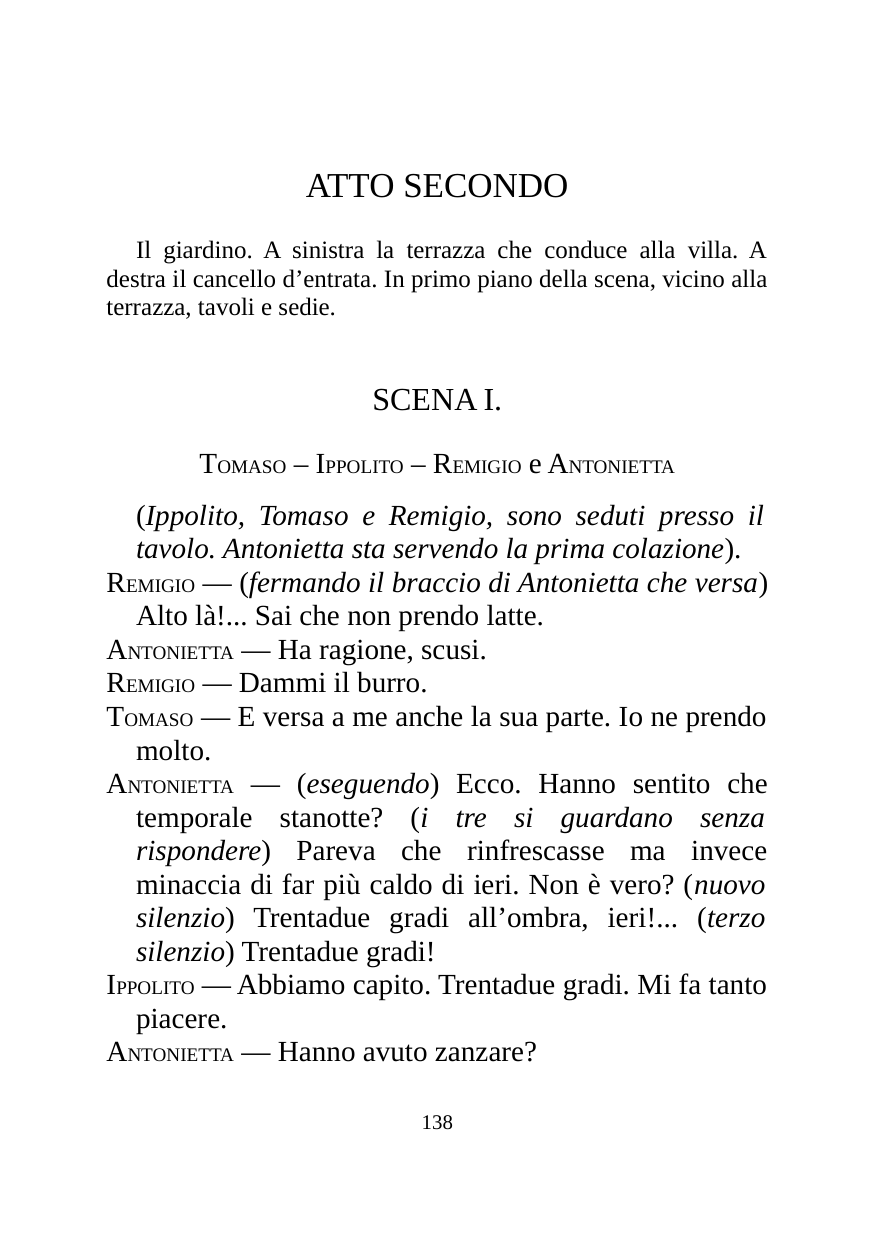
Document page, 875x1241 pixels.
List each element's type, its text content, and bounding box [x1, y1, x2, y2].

subtitle ATTO SECONDO [106, 165, 768, 206]
text Remigio — (fermando il braccio di Antonietta che versa) Alto là!... Sai che non prendo latte. [106, 565, 768, 632]
text Tomaso – Ippolito – Remigio e Antonietta [106, 447, 768, 480]
text Il giardino. A sinistra la terrazza che conduce alla villa. A destra il cancello d’entrata. In primo piano della scena, vicino alla terrazza, tavoli e sedie. [106, 235, 768, 321]
text (Ippolito, Tomaso e Remigio, sono seduti presso il tavolo. Antonietta sta servendo la prima colazione). [136, 498, 768, 565]
text Antonietta — Ha ragione, scusi. [106, 632, 768, 666]
text Antonietta — (eseguendo) Ecco. Hanno sentito che temporale stanotte? (i tre si guardano senza rispondere) Pareva che rinfrescasse ma invece minaccia di far più caldo di ieri. Non è vero? (nuovo silenzio) Trentadue gradi all’ombra, ieri!... (terzo silenzio) Trentadue gradi! [106, 766, 768, 967]
text Ippolito — Abbiamo capito. Trentadue gradi. Mi fa tanto piacere. [106, 967, 768, 1034]
subtitle SCENA I. [106, 380, 768, 417]
text Tomaso — E versa a me anche la sua parte. Io ne prendo molto. [106, 699, 768, 766]
text Antonietta — Hanno avuto zanzare? [106, 1034, 768, 1068]
text Remigio — Dammi il burro. [106, 666, 768, 699]
